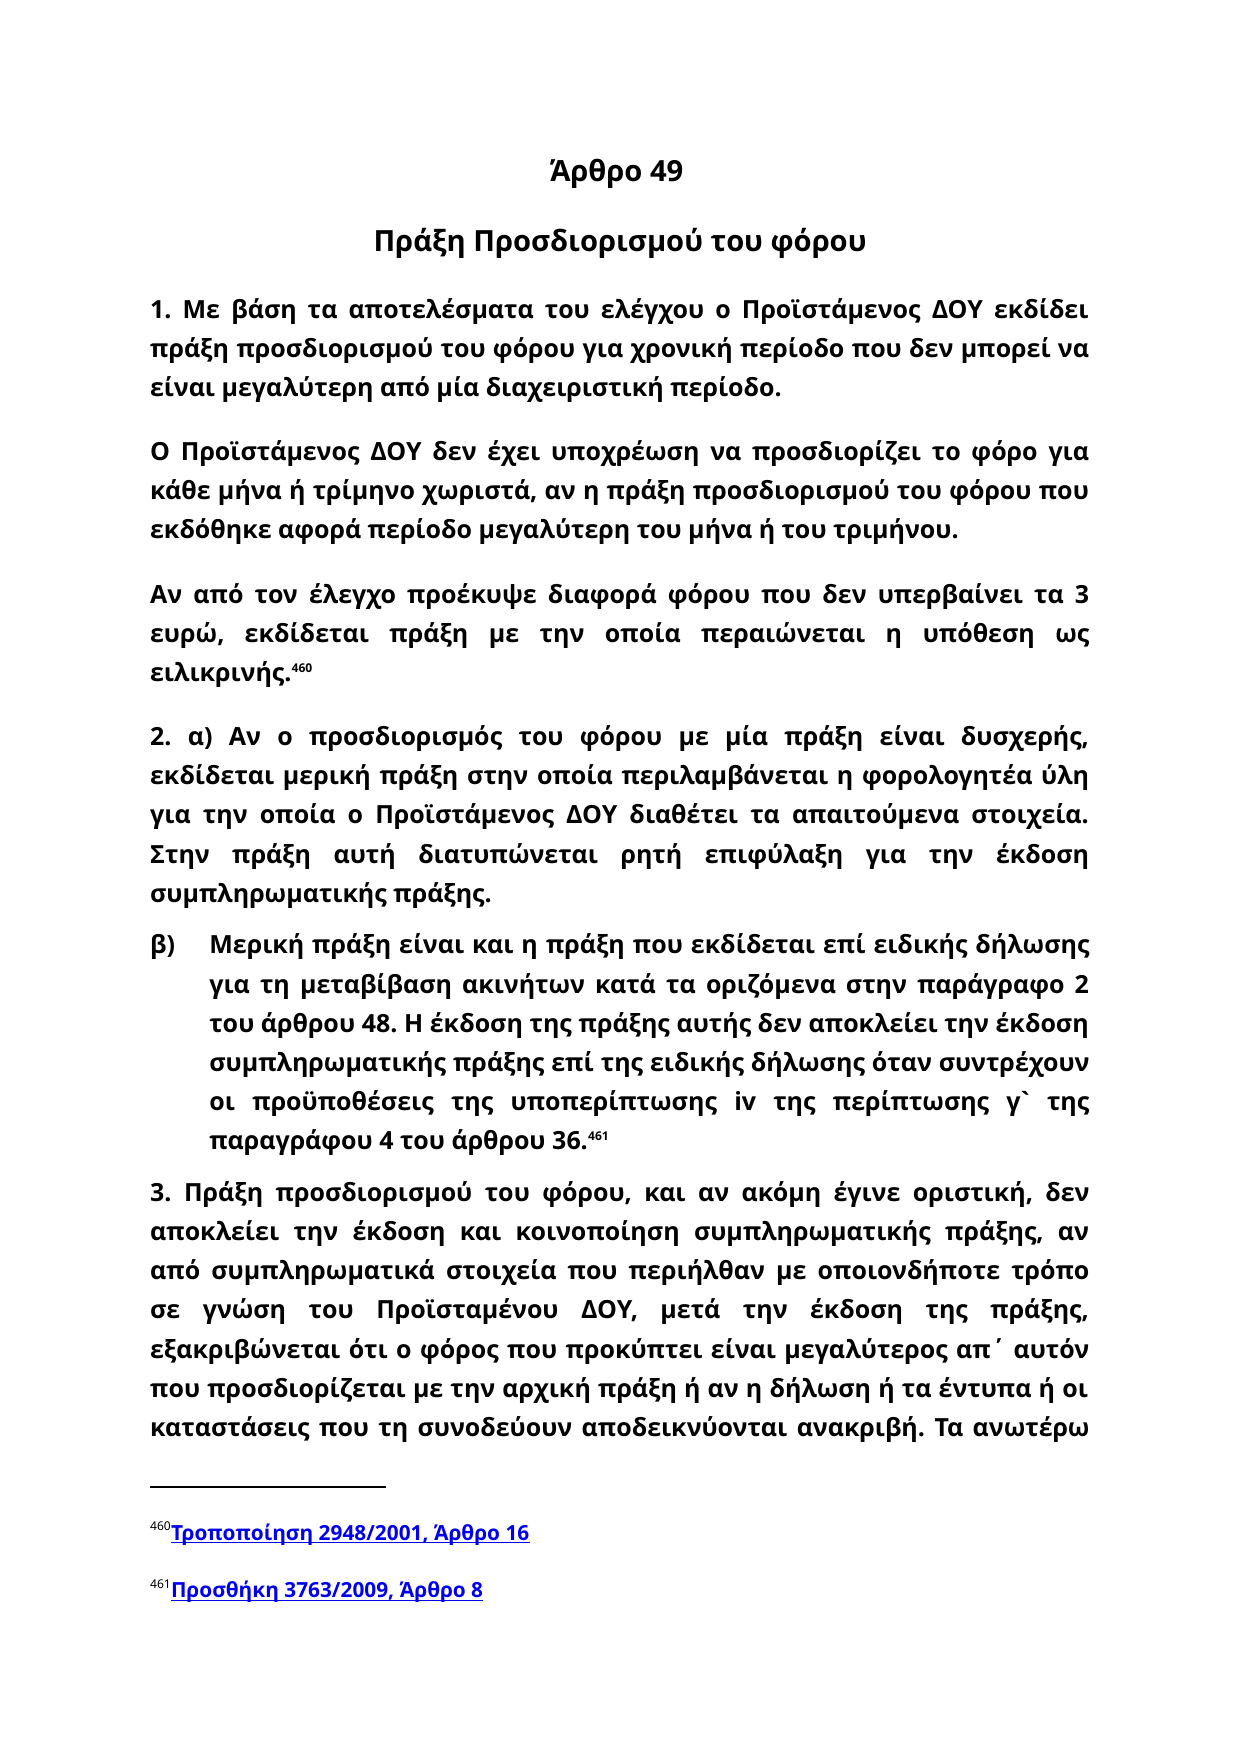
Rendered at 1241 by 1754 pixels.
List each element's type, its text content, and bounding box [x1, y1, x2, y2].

text 2. α) Αν ο προσδιορισμός του φόρου με μία πράξη είναι δυσχερής, εκδίδεται μερική πράξη στην οποία περιλαμβάνεται η φορολογητέα ύλη για την οποία ο Προϊστάμενος ΔΟΥ διαθέτει τα απαιτούμενα στοιχεία. Στην πράξη αυτή διατυπώνεται ρητή επιφύλαξη για την έκδοση συμπληρωματικής πράξης. [150, 719, 1090, 909]
text Αν από τον έλεγχο προέκυψε διαφορά φόρου που δεν υπερβαίνει τα 3 ευρώ, εκδίδεται πράξη με την οποία περαιώνεται η υπόθεση ως ειλικρινής. [150, 576, 1090, 689]
text 1. Με βάση τα αποτελέσματα του ελέγχου ο Προϊστάμενος ΔΟΥ εκδίδει πράξη προσδιορισμού του φόρου για χρονική περίοδο που δεν μπορεί να είναι μεγαλύτερη από μία διαχειριστική περίοδο. [150, 291, 1090, 404]
text Ο Προϊστάμενος ΔΟΥ δεν έχει υποχρέωση να προσδιορίζει το φόρο για κάθε μήνα ή τρίμηνο χωριστά, αν η πράξη προσδιορισμού του φόρου που εκδόθηκε αφορά περίοδο μεγαλύτερη του μήνα ή του τριμήνου. [150, 434, 1090, 546]
text Προσθήκη 3763/2009, Άρθρο 8 [150, 1576, 1090, 1604]
text Τροποποίηση 2948/2001, Άρθρο 16 [150, 1518, 1090, 1546]
subtitle Πράξη Προσδιορισμού του φόρου [150, 221, 1090, 260]
subtitle Άρθρο 49 [150, 150, 1090, 190]
list β) Μερική πράξη είναι και η πράξη που εκδίδεται επί ειδικής δήλωσης για τη μεταβίβαση ακινήτων κατά τα οριζόμενα στην παράγραφο 2 του άρθρου 48. Η έκδοση της πράξης αυτής δεν αποκλείει την έκδοση συμπληρωματικής πράξης επί της ειδικής δήλωσης όταν συντρέχουν οι προϋποθέσεις της υποπερίπτωσης iv της περίπτωσης γ` της παραγράφου 4 του άρθρου 36. [150, 927, 1090, 1157]
text 3. Πράξη προσδιορισμού του φόρου, και αν ακόμη έγινε οριστική, δεν αποκλείει την έκδοση και κοινοποίηση συμπληρωματικής πράξης, αν από συμπληρωματικά στοιχεία που περιήλθαν με οποιονδήποτε τρόπο σε γνώση του Προϊσταμένου ΔΟΥ, μετά την έκδοση της πράξης, εξακριβώνεται ότι ο φόρος που προκύπτει είναι μεγαλύτερος απ΄ αυτόν που προσδιορίζεται με την αρχική πράξη ή αν η δήλωση ή τα έντυπα ή οι καταστάσεις που τη συνοδεύουν αποδεικνύονται ανακριβή. Τα ανωτέρω [150, 1174, 1090, 1444]
